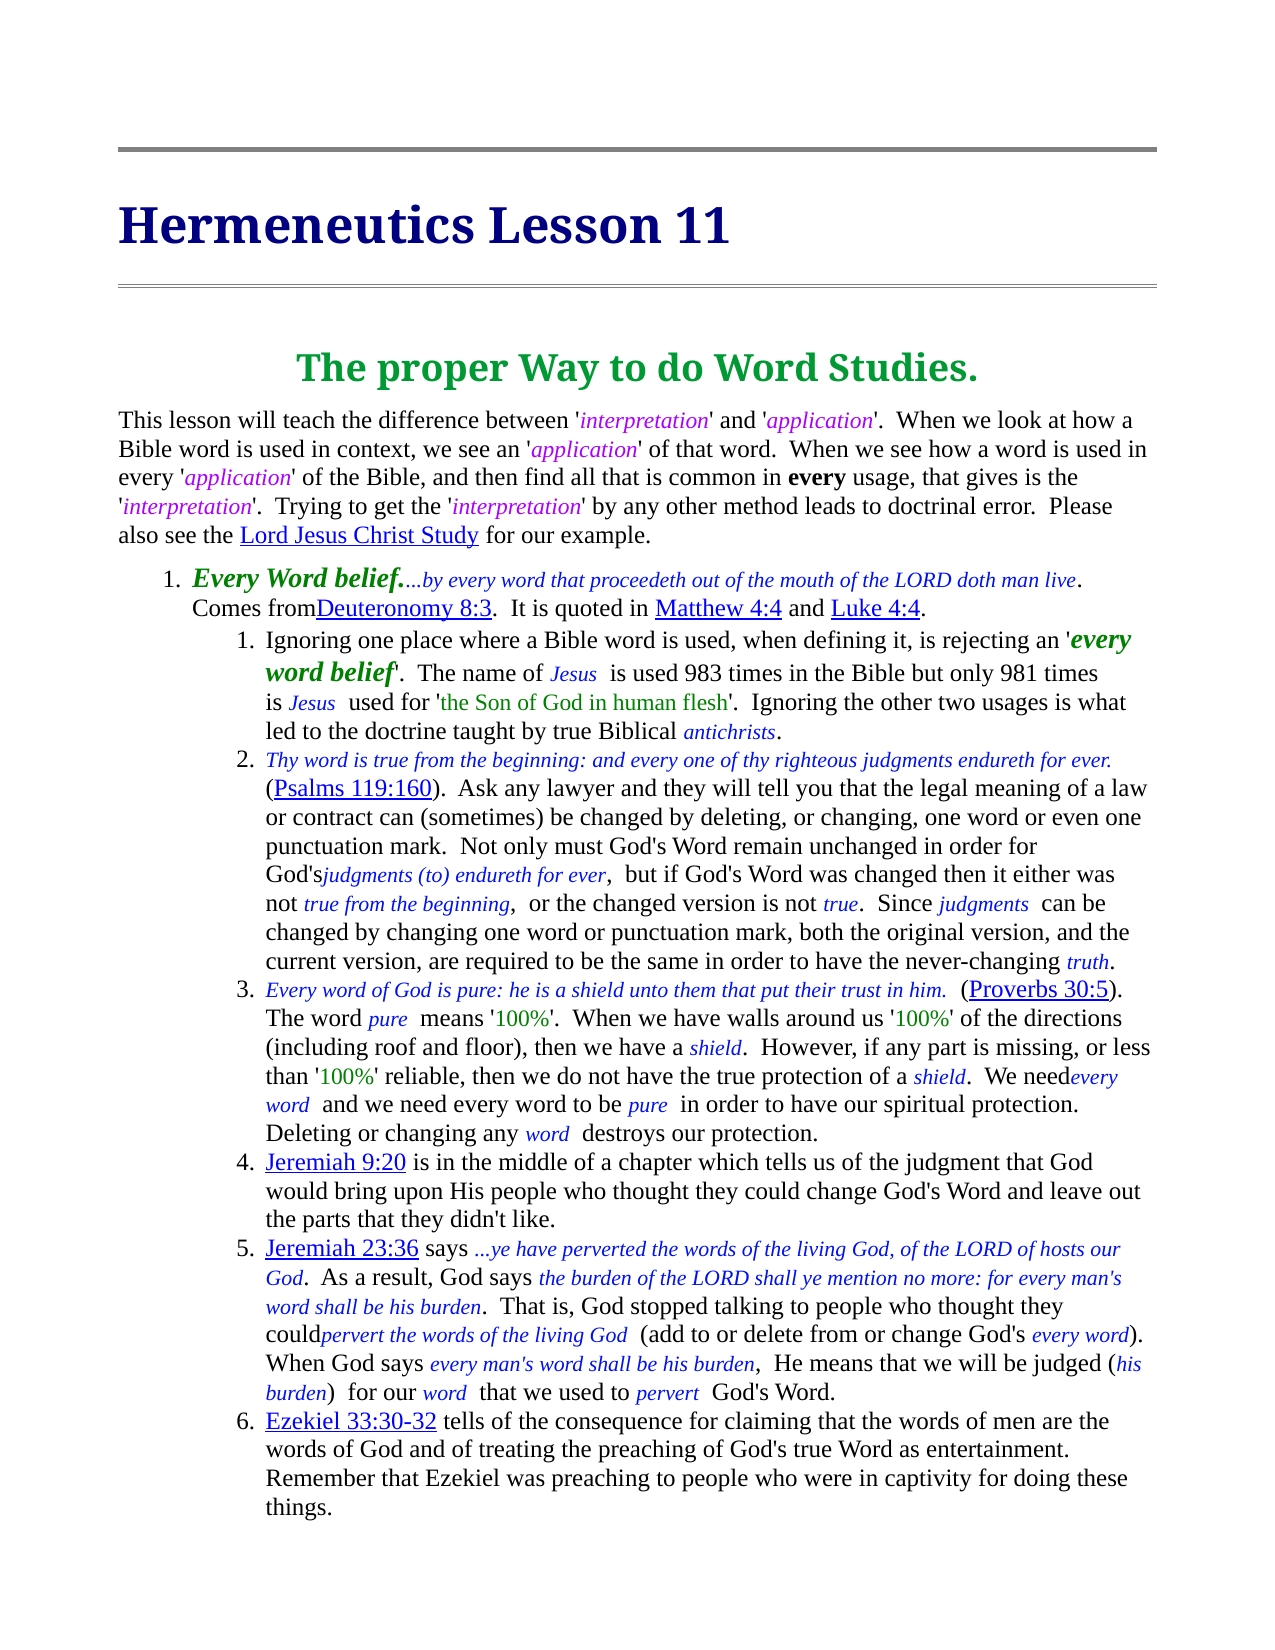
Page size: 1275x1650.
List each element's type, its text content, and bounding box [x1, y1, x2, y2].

list Every word of God is pure: he is a shield unto them that put their trust in him. (Proverbs 30:5). The word pure means '100%'. When we have walls around us '100%' of the directions (including roof and floor), then we have a shield. However, if any part is missing, or less than '100%' reliable, then we do not have the true protection of a shield. We needevery word and we need every word to be pure in order to have our spiritual protection. Deleting or changing any word destroys our protection. [236, 974, 1157, 1147]
subtitle The proper Way to do Word Studies. [118, 341, 1157, 392]
list Ezekiel 33:30-32 tells of the consequence for claiming that the words of men are the words of God and of treating the preaching of God's true Word as entertainment. Remember that Ezekiel was preaching to people who were in captivity for doing these things. [236, 1406, 1157, 1521]
list Jeremiah 9:20 is in the middle of a chapter which tells us of the judgment that God would bring upon His people who thought they could change God's Word and leave out the parts that they didn't like. [236, 1147, 1157, 1233]
list Ignoring one place where a Bible word is used, when defining it, is rejecting an 'every word belief'. The name of Jesus is used 983 times in the Bible but only 981 times is Jesus used for 'the Son of God in human flesh'. Ignoring the other two usages is what led to the doctrine taught by true Biblical antichrists. [236, 622, 1157, 744]
list Thy word is true from the beginning: and every one of thy righteous judgments endureth for ever. (Psalms 119:160). Ask any lawyer and they will tell you that the legal meaning of a law or contract can (sometimes) be changed by deleting, or changing, one word or even one punctuation mark. Not only must God's Word remain unchanged in order for God'sjudgments (to) endureth for ever, but if God's Word was changed then it either was not true from the beginning, or the changed version is not true. Since judgments can be changed by changing one word or punctuation mark, both the original version, and the current version, are required to be the same in order to have the never-changing truth. [236, 744, 1157, 974]
list Jeremiah 23:36 says ...ye have perverted the words of the living God, of the LORD of hosts our God. As a result, God says the burden of the LORD shall ye mention no more: for every man's word shall be his burden. That is, God stopped talking to people who thought they couldpervert the words of the living God (add to or delete from or change God's every word). When God says every man's word shall be his burden, He means that we will be judged (his burden) for our word that we used to pervert God's Word. [236, 1233, 1157, 1406]
subtitle Hermeneutics Lesson 11 [118, 189, 1157, 258]
list Every Word belief....by every word that proceedeth out of the mouth of the LORD doth man live. Comes fromDeuteronomy 8:3. It is quoted in Matthew 4:4 and Luke 4:4. [162, 561, 1157, 622]
text This lesson will teach the difference between 'interpretation' and 'application'. When we look at how a Bible word is used in context, we see an 'application' of that word. When we see how a word is used in every 'application' of the Bible, and then find all that is common in every usage, that gives is the 'interpretation'. Trying to get the 'interpretation' by any other method leads to doctrinal error. Please also see the Lord Jesus Christ Study for our example. [118, 405, 1157, 549]
